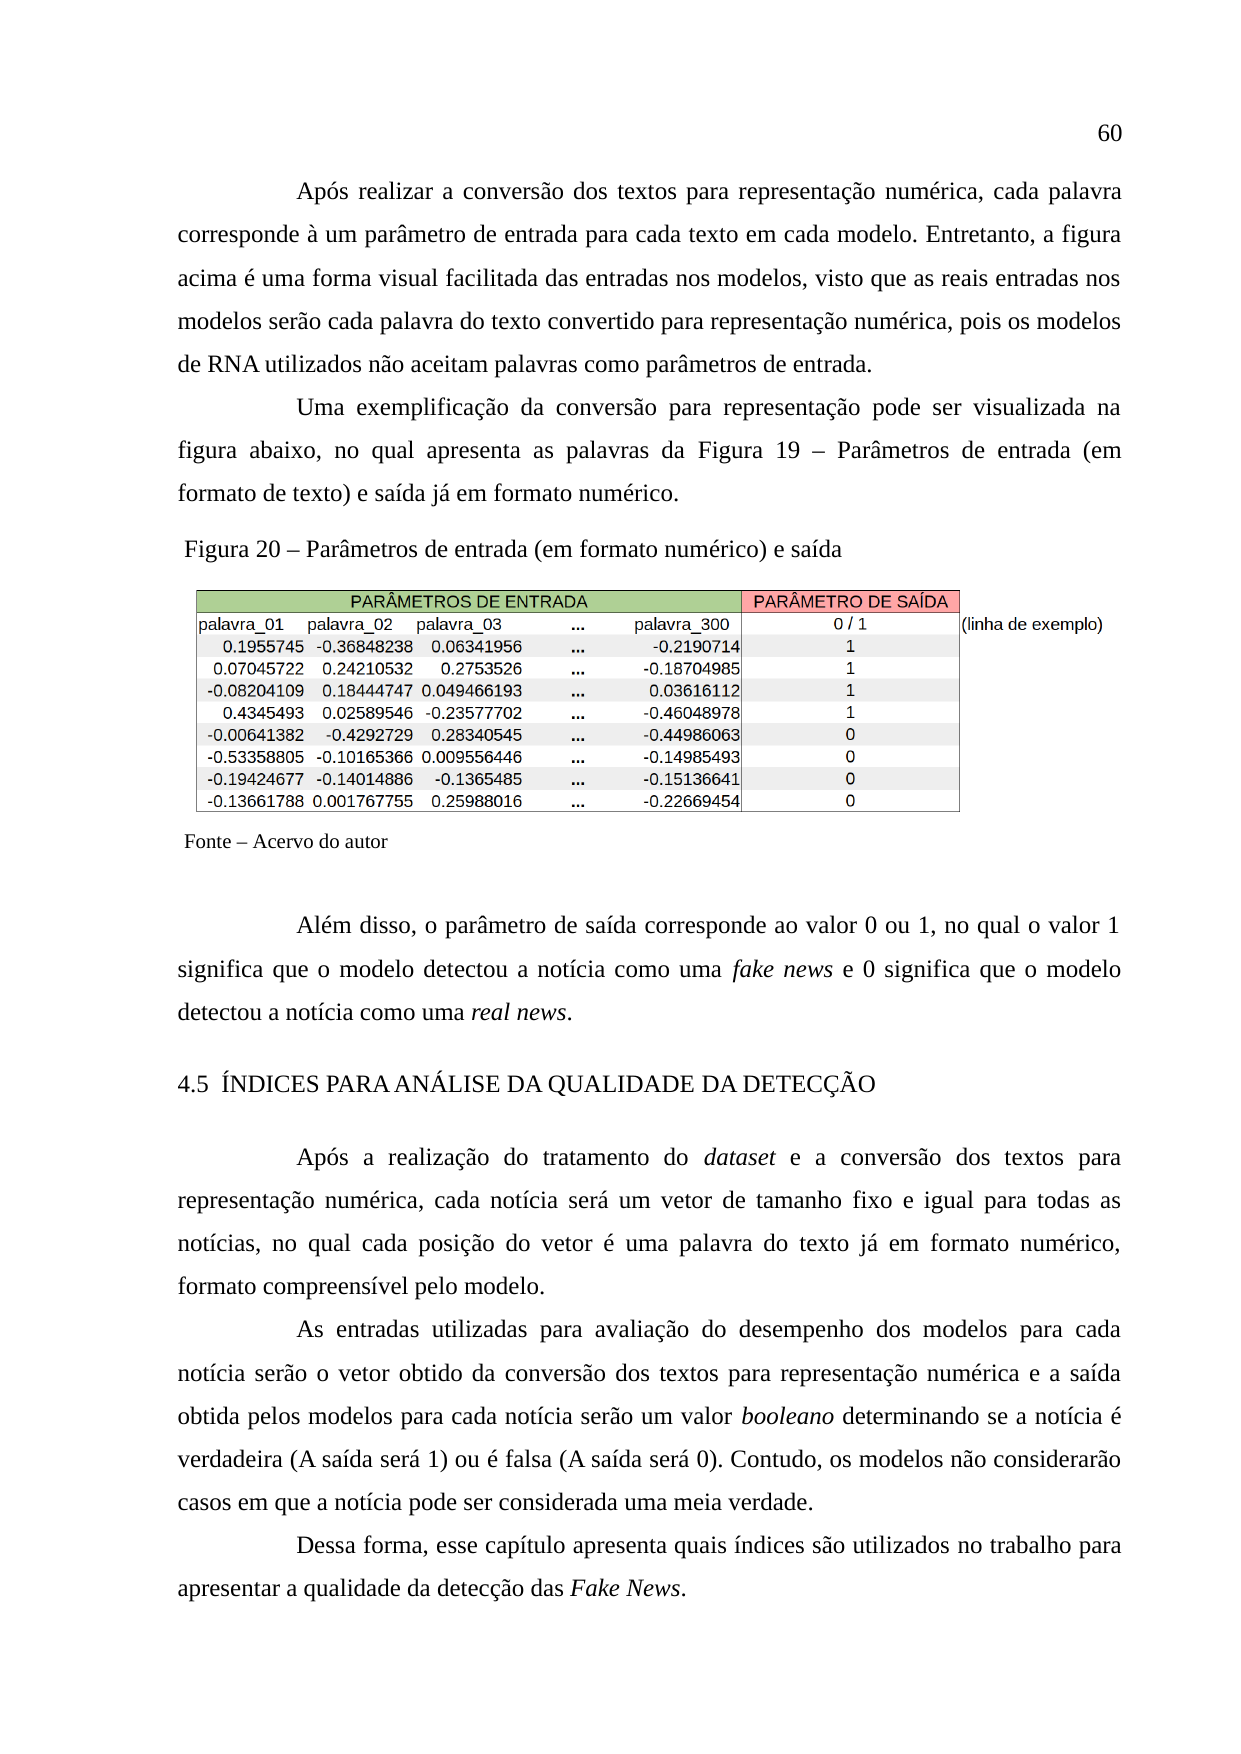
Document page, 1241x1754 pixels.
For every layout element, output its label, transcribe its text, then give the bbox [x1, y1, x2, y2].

text Além disso, o parâmetro de saída corresponde ao valor 0 ou 1, no qual o valor 1 significa que o modelo detectou a notícia como uma fake news e 0 significa que o modelo detectou a notícia como uma real news. [177, 911, 1122, 1026]
text Após realizar a conversão dos textos para representação numérica, cada palavra corresponde à um parâmetro de entrada para cada texto em cada modelo. Entretanto, a figura acima é uma forma visual facilitada das entradas nos modelos, visto que as reais entradas nos modelos serão cada palavra do texto convertido para representação numérica, pois os modelos de RNA utilizados não aceitam palavras como parâmetros de entrada. [177, 176, 1122, 378]
subtitle ÍNDICES PARA ANÁLISE DA QUALIDADE DA DETECÇÃO [177, 1069, 1122, 1098]
picture [183, 575, 1116, 829]
text As entradas utilizadas para avaliação do desempenho dos modelos para cada notícia serão o vetor obtido da conversão dos textos para representação numérica e a saída obtida pelos modelos para cada notícia serão um valor booleano determinando se a notícia é verdadeira (A saída será 1) ou é falsa (A saída será 0). Contudo, os modelos não considerarão casos em que a notícia pode ser considerada uma meia verdade. [177, 1314, 1122, 1516]
text Figura 20 – Parâmetros de entrada (em formato numérico) e saída [184, 534, 1115, 563]
text Fonte – Acervo do autor [184, 829, 1115, 853]
text Após a realização do tratamento do dataset e a conversão dos textos para representação numérica, cada notícia será um vetor de tamanho fixo e igual para todas as notícias, no qual cada posição do vetor é uma palavra do texto já em formato numérico, formato compreensível pelo modelo. [177, 1142, 1122, 1300]
text Uma exemplificação da conversão para representação pode ser visualizada na figura abaixo, no qual apresenta as palavras da Figura 19 – Parâmetros de entrada (em formato de texto) e saída já em formato numérico. [177, 392, 1122, 507]
text Dessa forma, esse capítulo apresenta quais índices são utilizados no trabalho para apresentar a qualidade da detecção das Fake News. [177, 1530, 1122, 1602]
